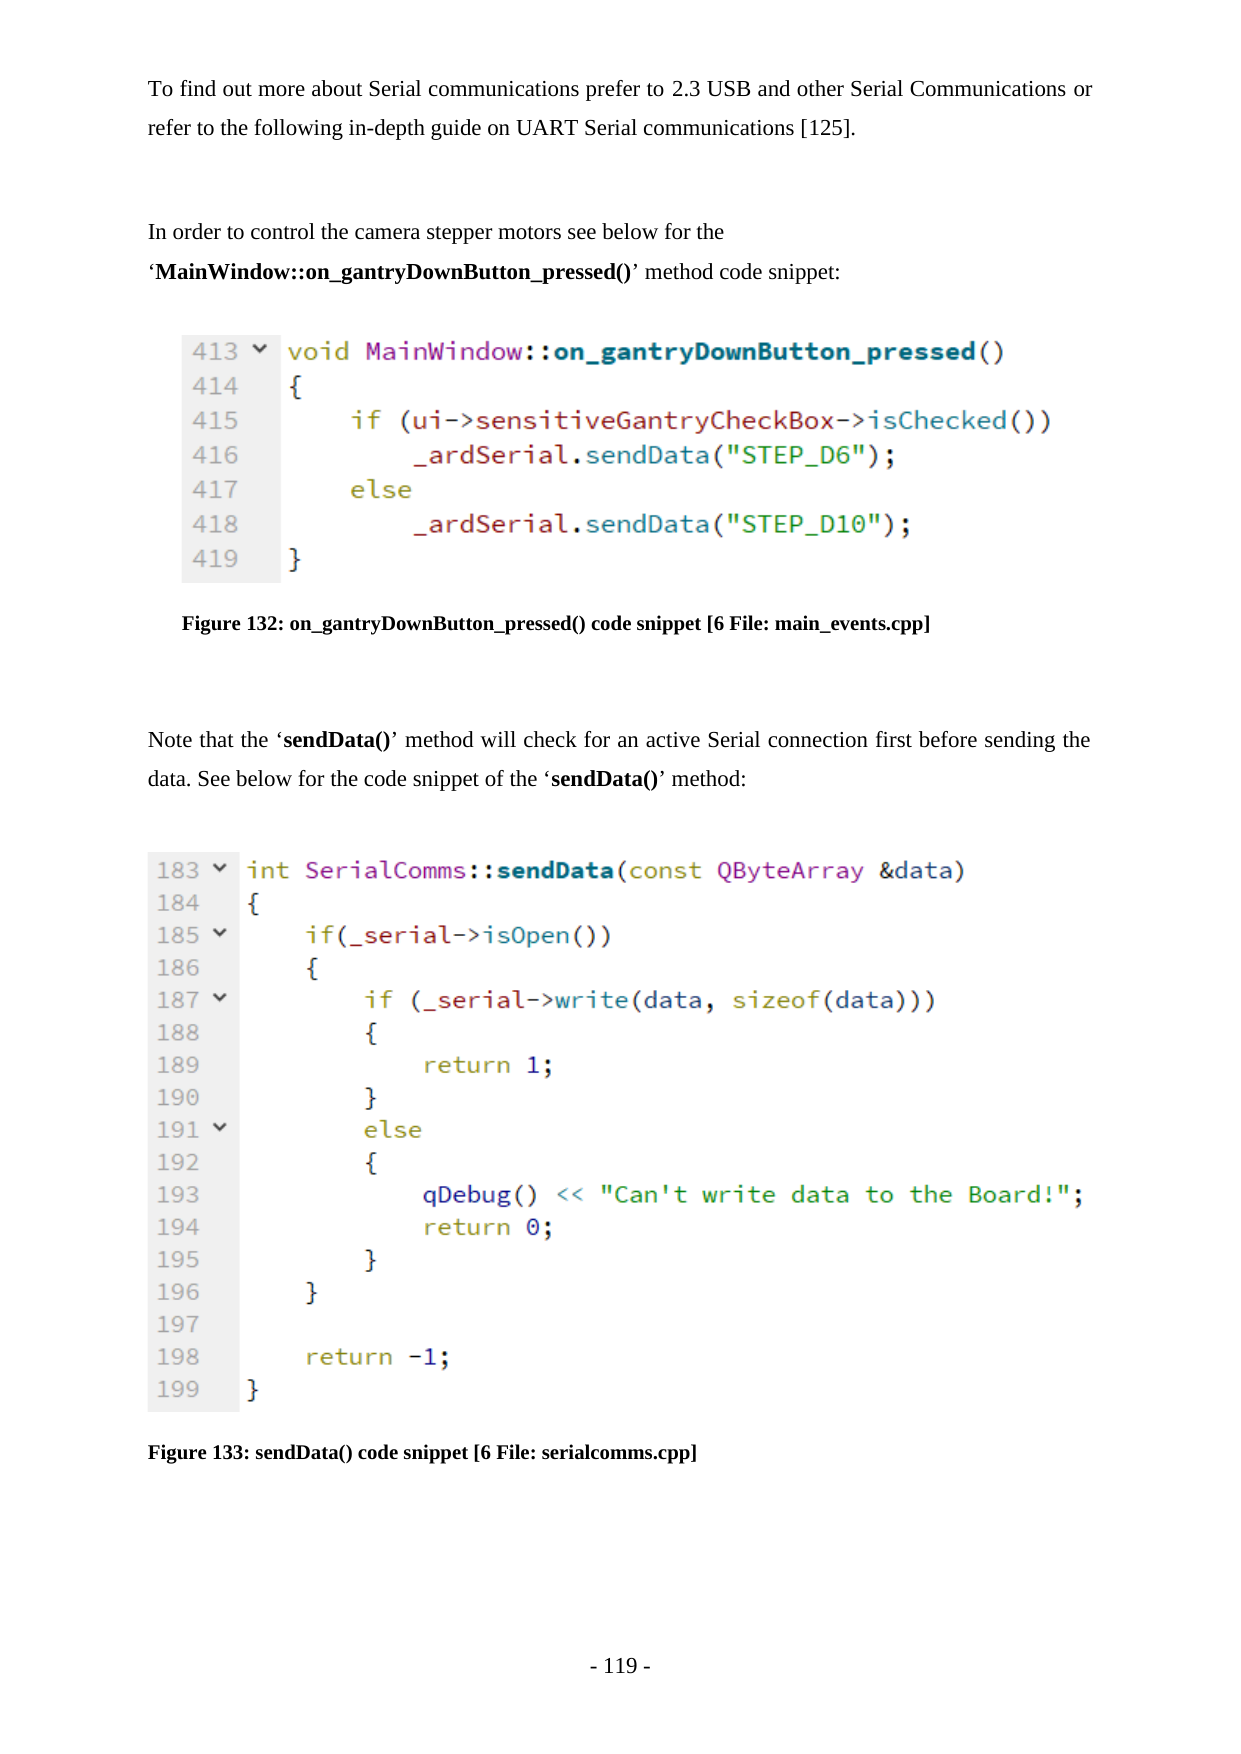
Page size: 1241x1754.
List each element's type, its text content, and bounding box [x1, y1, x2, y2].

picture [147, 852, 1093, 1412]
text To find out more about Serial communications prefer to 2.3 USB and other Serial Communications or refer to the following in-depth guide on UART Serial communications [125]. [148, 75, 1092, 141]
text Figure 133: sendData() code snippet [6 File: serialcomms.cpp] [148, 1412, 1092, 1464]
picture [181, 335, 1059, 583]
text In order to control the camera stepper motors see below for the ‘MainWindow::on_gantryDownButton_pressed()’ method code snippet: [148, 218, 1092, 284]
text Note that the ‘sendData()’ method will check for an active Serial connection first before sending the data. See below for the code snippet of the ‘sendData()’ method: [148, 726, 1092, 792]
text Figure 132: on_gantryDownButton_pressed() code snippet [6 File: main_events.cpp] [182, 583, 1058, 635]
